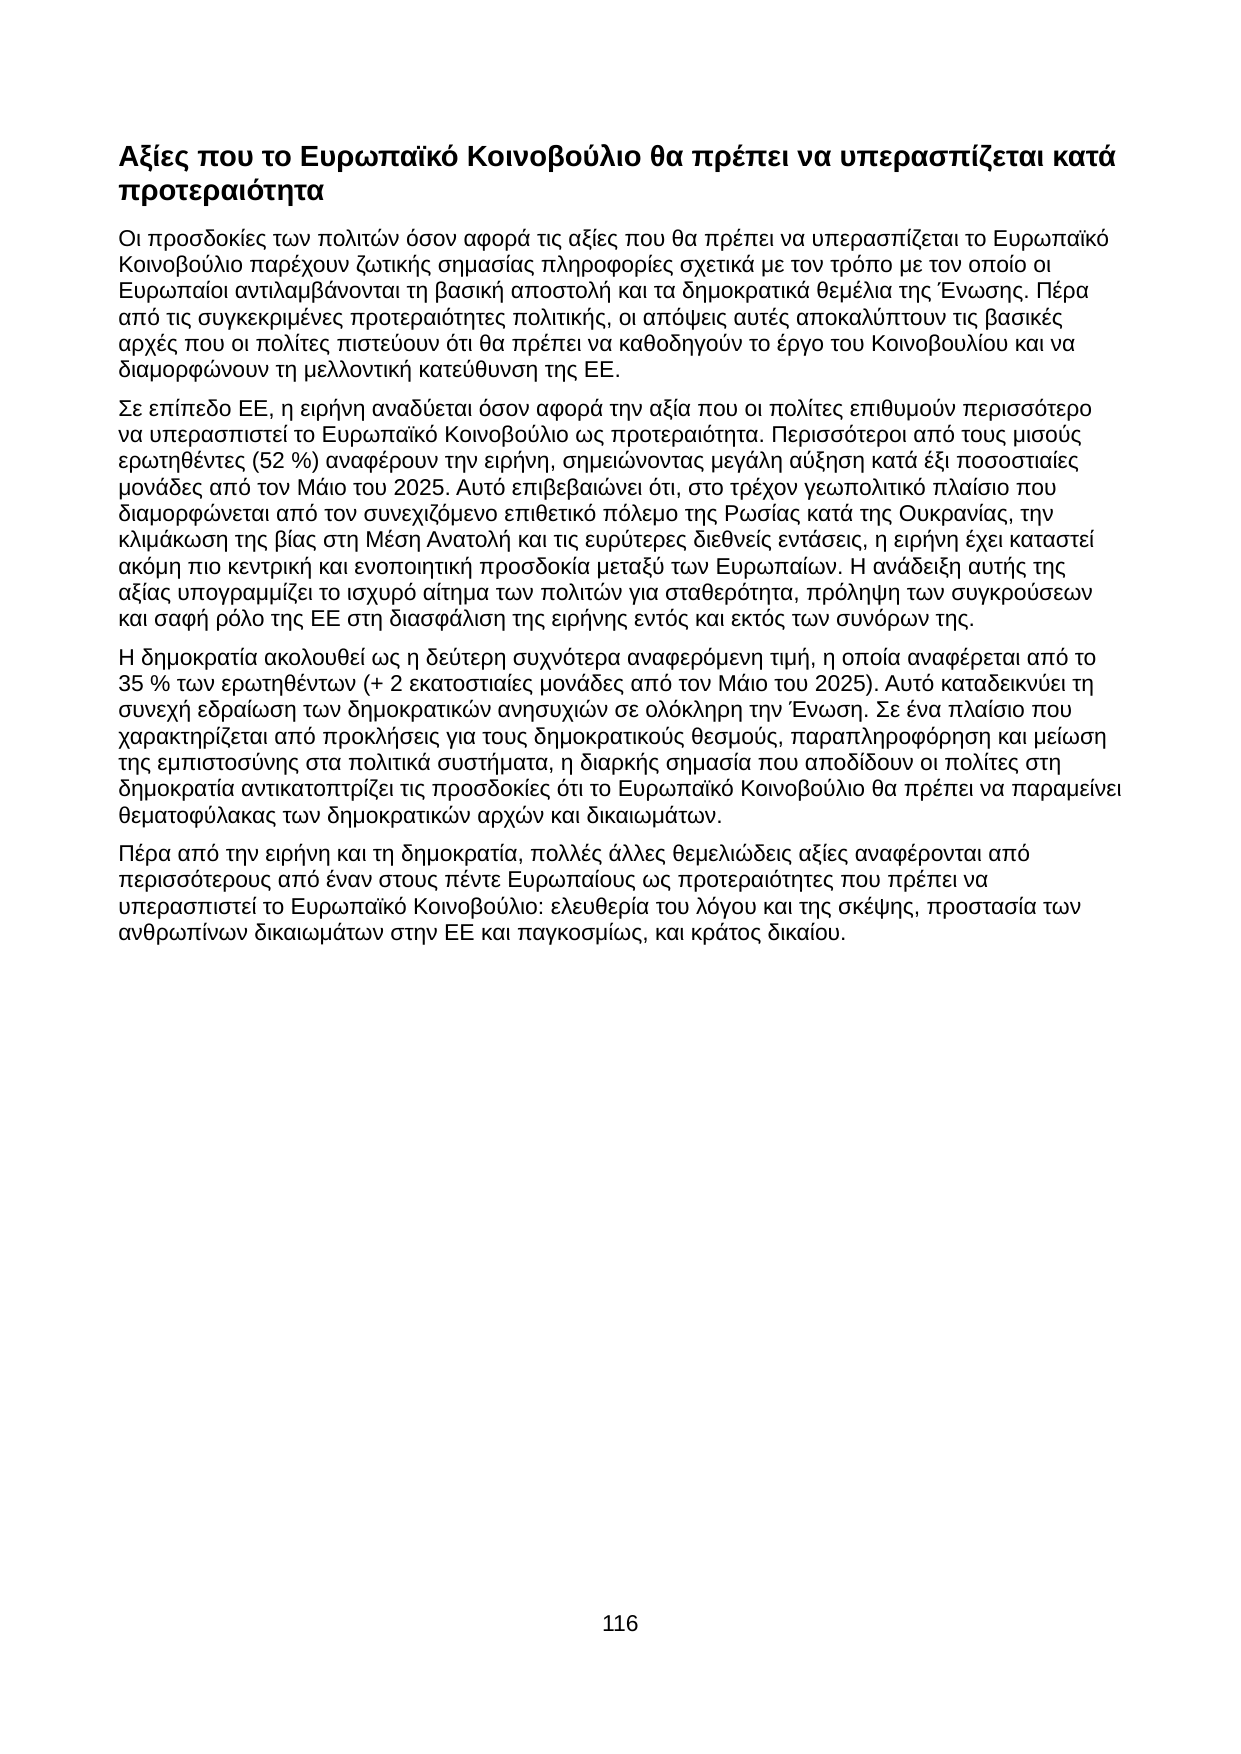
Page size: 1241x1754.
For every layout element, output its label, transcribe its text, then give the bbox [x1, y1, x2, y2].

text Η δημοκρατία ακολουθεί ως η δεύτερη συχνότερα αναφερόμενη τιμή, η οποία αναφέρεται από το 35 % των ερωτηθέντων (+ 2 εκατοστιαίες μονάδες από τον Μάιο του 2025). Αυτό καταδεικνύει τη συνεχή εδραίωση των δημοκρατικών ανησυχιών σε ολόκληρη την Ένωση. Σε ένα πλαίσιο που χαρακτηρίζεται από προκλήσεις για τους δημοκρατικούς θεσμούς, παραπληροφόρηση και μείωση της εμπιστοσύνης στα πολιτικά συστήματα, η διαρκής σημασία που αποδίδουν οι πολίτες στη δημοκρατία αντικατοπτρίζει τις προσδοκίες ότι το Ευρωπαϊκό Κοινοβούλιο θα πρέπει να παραμείνει θεματοφύλακας των δημοκρατικών αρχών και δικαιωμάτων. [118, 643, 1122, 828]
subtitle Αξίες που το Ευρωπαϊκό Κοινοβούλιο θα πρέπει να υπερασπίζεται κατά προτεραιότητα [118, 139, 1122, 206]
text Σε επίπεδο ΕΕ, η ειρήνη αναδύεται όσον αφορά την αξία που οι πολίτες επιθυμούν περισσότερο να υπερασπιστεί το Ευρωπαϊκό Κοινοβούλιο ως προτεραιότητα. Περισσότεροι από τους μισούς ερωτηθέντες (52 %) αναφέρουν την ειρήνη, σημειώνοντας μεγάλη αύξηση κατά έξι ποσοστιαίες μονάδες από τον Μάιο του 2025. Αυτό επιβεβαιώνει ότι, στο τρέχον γεωπολιτικό πλαίσιο που διαμορφώνεται από τον συνεχιζόμενο επιθετικό πόλεμο της Ρωσίας κατά της Ουκρανίας, την κλιμάκωση της βίας στη Μέση Ανατολή και τις ευρύτερες διεθνείς εντάσεις, η ειρήνη έχει καταστεί ακόμη πιο κεντρική και ενοποιητική προσδοκία μεταξύ των Ευρωπαίων. Η ανάδειξη αυτής της αξίας υπογραμμίζει το ισχυρό αίτημα των πολιτών για σταθερότητα, πρόληψη των συγκρούσεων και σαφή ρόλο της ΕΕ στη διασφάλιση της ειρήνης εντός και εκτός των συνόρων της. [118, 394, 1122, 632]
text Οι προσδοκίες των πολιτών όσον αφορά τις αξίες που θα πρέπει να υπερασπίζεται το Ευρωπαϊκό Κοινοβούλιο παρέχουν ζωτικής σημασίας πληροφορίες σχετικά με τον τρόπο με τον οποίο οι Ευρωπαίοι αντιλαμβάνονται τη βασική αποστολή και τα δημοκρατικά θεμέλια της Ένωσης. Πέρα από τις συγκεκριμένες προτεραιότητες πολιτικής, οι απόψεις αυτές αποκαλύπτουν τις βασικές αρχές που οι πολίτες πιστεύουν ότι θα πρέπει να καθοδηγούν το έργο του Κοινοβουλίου και να διαμορφώνουν τη μελλοντική κατεύθυνση της ΕΕ. [118, 224, 1122, 383]
text Πέρα από την ειρήνη και τη δημοκρατία, πολλές άλλες θεμελιώδεις αξίες αναφέρονται από περισσότερους από έναν στους πέντε Ευρωπαίους ως προτεραιότητες που πρέπει να υπερασπιστεί το Ευρωπαϊκό Κοινοβούλιο: ελευθερία του λόγου και της σκέψης, προστασία των ανθρωπίνων δικαιωμάτων στην ΕΕ και παγκοσμίως, και κράτος δικαίου. [118, 840, 1122, 945]
